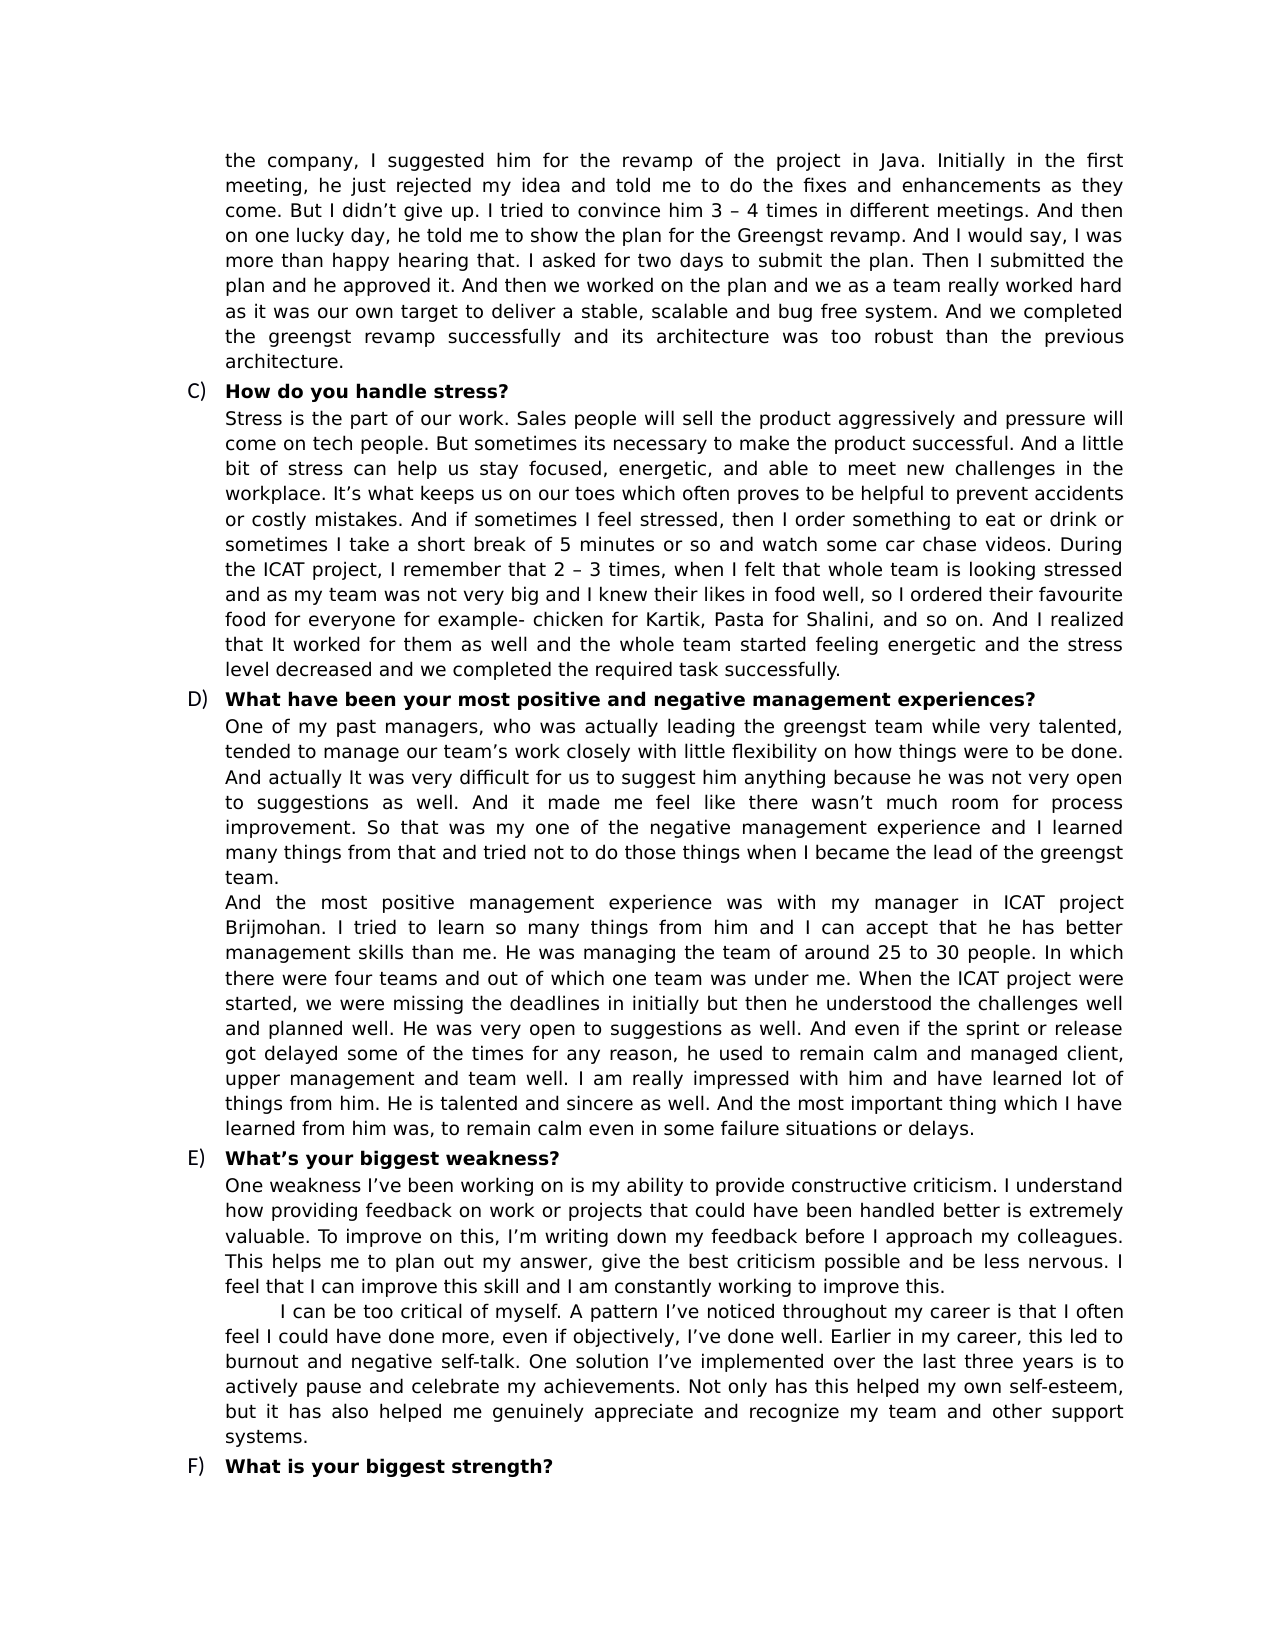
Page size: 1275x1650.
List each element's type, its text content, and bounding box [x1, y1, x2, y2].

list One weakness I’ve been working on is my ability to provide constructive criticism. I understand how providing feedback on work or projects that could have been handled better is extremely valuable. To improve on this, I’m writing down my feedback before I approach my colleagues. This helps me to plan out my answer, give the best criticism possible and be less nervous. I feel that I can improve this skill and I am constantly working to improve this. [187, 1175, 1125, 1298]
list What’s your biggest weakness? [187, 1143, 1125, 1171]
list And the most positive management experience was with my manager in ICAT project Brijmohan. I tried to learn so many things from him and I can accept that he has better management skills than me. He was managing the team of around 25 to 30 people. In which there were four teams and out of which one team was under me. When the ICAT project were started, we were missing the deadlines in initially but then he understood the challenges well and planned well. He was very open to suggestions as well. And even if the sprint or release got delayed some of the times for any reason, he used to remain calm and managed client, upper management and team well. I am really impressed with him and have learned lot of things from him. He is talented and sincere as well. And the most important thing which I have learned from him was, to remain calm even in some failure situations or delays. [187, 892, 1125, 1140]
list What is your biggest strength? [187, 1452, 1125, 1479]
list How do you handle stress? [187, 376, 1125, 404]
list I can be too critical of myself. A pattern I’ve noticed throughout my career is that I often feel I could have done more, even if objectively, I’ve done well. Earlier in my career, this led to burnout and negative self-talk. One solution I’ve implemented over the last three years is to actively pause and celebrate my achievements. Not only has this helped my own self-esteem, but it has also helped me genuinely appreciate and recognize my team and other support systems. [187, 1301, 1125, 1448]
list One of my past managers, who was actually leading the greengst team while very talented, tended to manage our team’s work closely with little flexibility on how things were to be done. And actually It was very difficult for us to suggest him anything because he was not very open to suggestions as well. And it made me feel like there wasn’t much room for process improvement. So that was my one of the negative management experience and I learned many things from that and tried not to do those things when I became the lead of the greengst team. [187, 716, 1125, 889]
list What have been your most positive and negative management experiences? [187, 684, 1125, 712]
list Stress is the part of our work. Sales people will sell the product aggressively and pressure will come on tech people. But sometimes its necessary to make the product successful. And a little bit of stress can help us stay focused, energetic, and able to meet new challenges in the workplace. It’s what keeps us on our toes which often proves to be helpful to prevent accidents or costly mistakes. And if sometimes I feel stressed, then I order something to eat or drink or sometimes I take a short break of 5 minutes or so and watch some car chase videos. During the ICAT project, I remember that 2 – 3 times, when I felt that whole team is looking stressed and as my team was not very big and I knew their likes in food well, so I ordered their favourite food for everyone for example- chicken for Kartik, Pasta for Shalini, and so on. And I realized that It worked for them as well and the whole team started feeling energetic and the stress level decreased and we completed the required task successfully. [187, 408, 1125, 681]
list the company, I suggested him for the revamp of the project in Java. Initially in the first meeting, he just rejected my idea and told me to do the fixes and enhancements as they come. But I didn’t give up. I tried to convince him 3 – 4 times in different meetings. And then on one lucky day, he told me to show the plan for the Greengst revamp. And I would say, I was more than happy hearing that. I asked for two days to submit the plan. Then I submitted the plan and he approved it. And then we worked on the plan and we as a team really worked hard as it was our own target to deliver a stable, scalable and bug free system. And we completed the greengst revamp successfully and its architecture was too robust than the previous architecture. [187, 150, 1125, 373]
